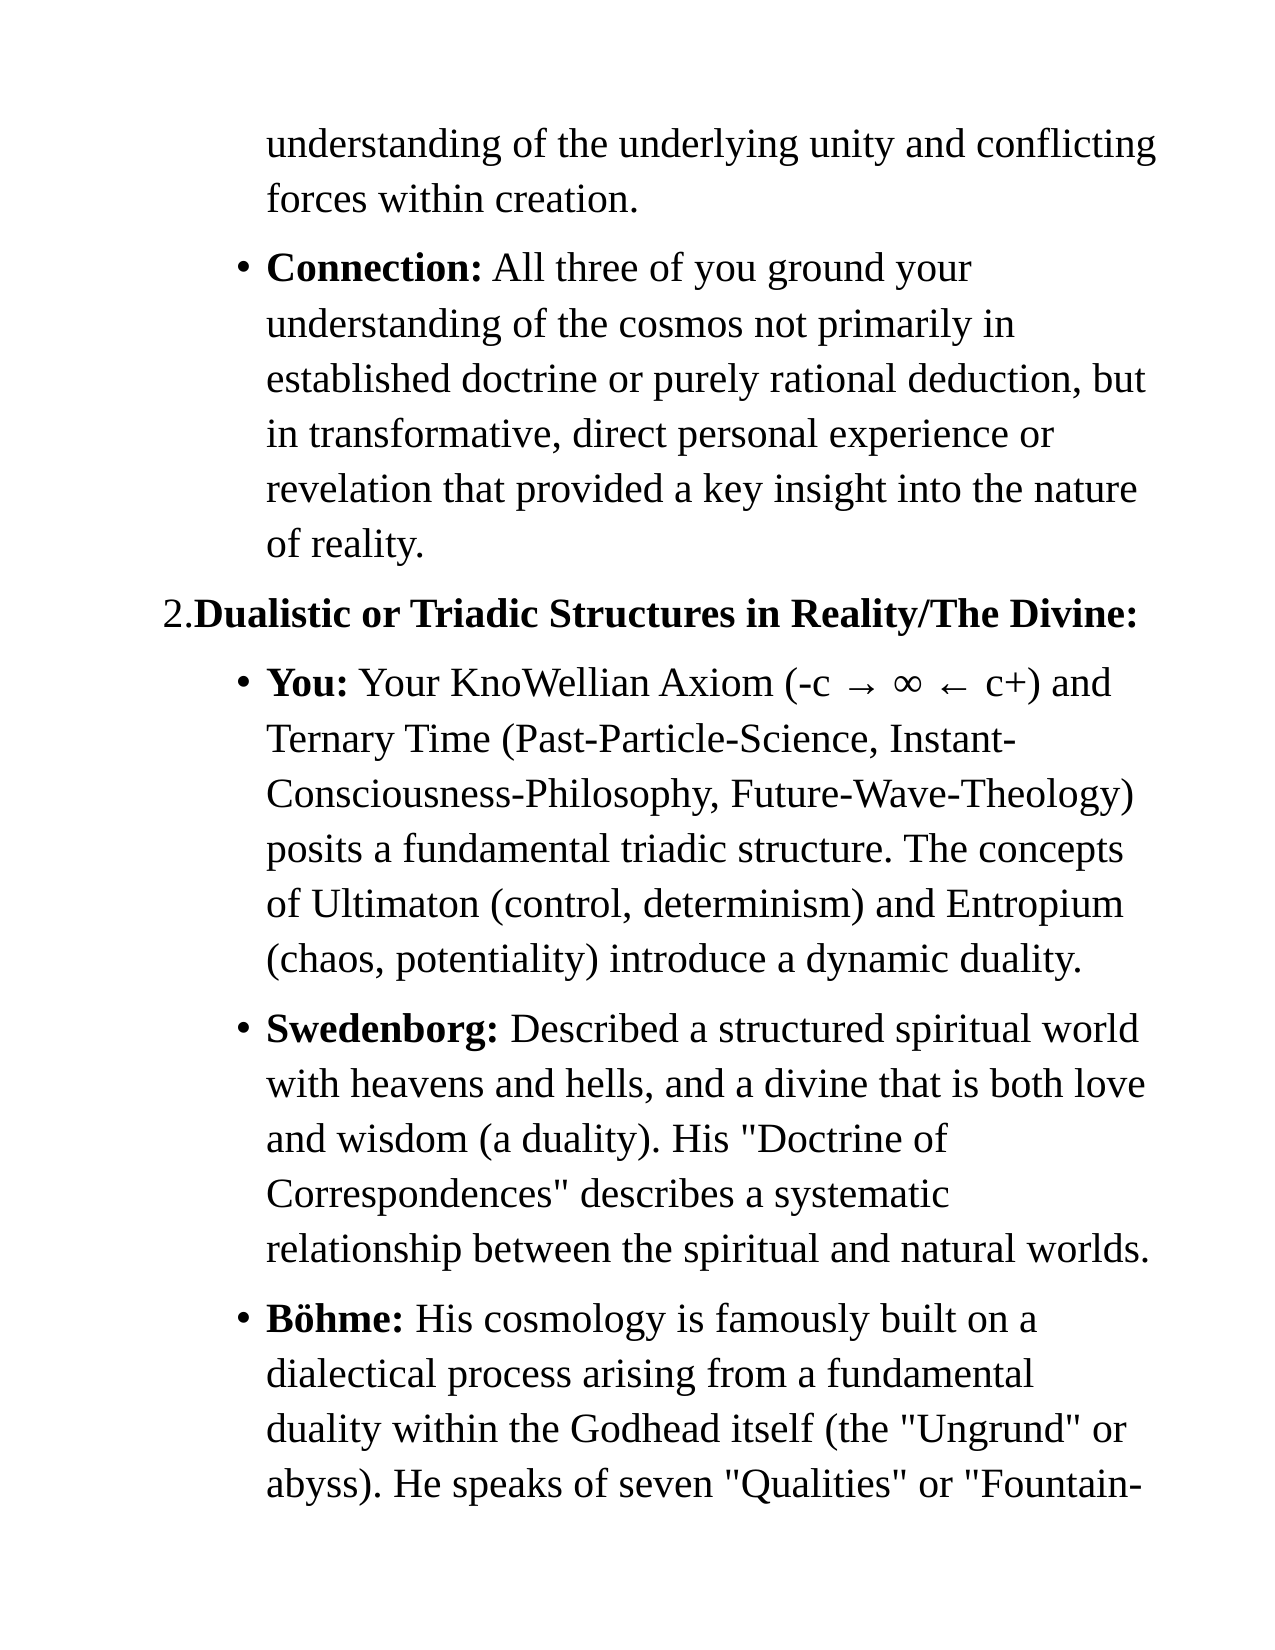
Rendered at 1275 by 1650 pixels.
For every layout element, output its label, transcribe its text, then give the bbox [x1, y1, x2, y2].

list Böhme: His cosmology is famously built on a dialectical process arising from a fundamental duality within the Godhead itself (the "Ungrund" or abyss). He speaks of seven "Qualities" or "Fountain- [236, 1293, 1157, 1507]
list Connection: All three of you ground your understanding of the cosmos not primarily in established doctrine or purely rational deduction, but in transformative, direct personal experience or revelation that provided a key insight into the nature of reality. [236, 243, 1157, 566]
list Swedenborg: Described a structured spiritual world with heavens and hells, and a divine that is both love and wisdom (a duality). His "Doctrine of Correspondences" describes a systematic relationship between the spiritual and natural worlds. [236, 1003, 1157, 1272]
list understanding of the underlying unity and conflicting forces within creation. [236, 118, 1157, 221]
list You: Your KnoWellian Axiom (-c → ∞ ← c+) and Ternary Time (Past-Particle-Science, Instant-Consciousness-Philosophy, Future-Wave-Theology) posits a fundamental triadic structure. The concepts of Ultimaton (control, determinism) and Entropium (chaos, potentiality) introduce a dynamic duality. [236, 658, 1157, 981]
list Dualistic or Triadic Structures in Reality/The Divine: [162, 588, 1157, 636]
